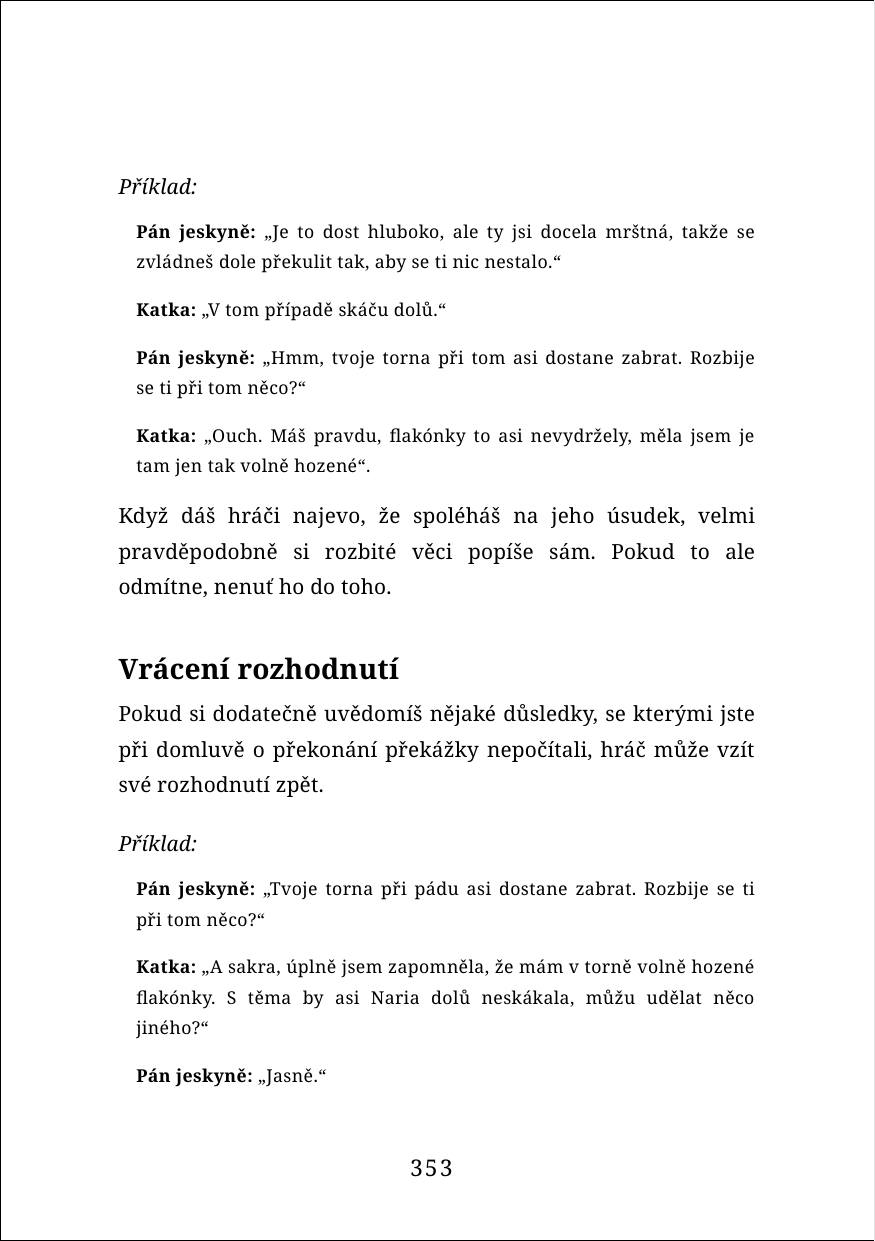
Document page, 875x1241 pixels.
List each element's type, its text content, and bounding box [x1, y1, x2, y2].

text Pán jeskyně: „Tvoje torna při pádu asi dostane zabrat. Rozbije se ti při tom něco?“ [136, 877, 756, 931]
text Katka: „Ouch. Máš pravdu, flakónky to asi nevydržely, měla jsem je tam jen tak volně hozené“. [136, 423, 756, 478]
text Příklad: [118, 172, 756, 200]
text Pán jeskyně: „Je to dost hluboko, ale ty jsi docela mrštná, takže se zvládneš dole překulit tak, aby se ti nic nestalo.“ [136, 219, 756, 273]
text Katka: „A sakra, úplně jsem zapomněla, že mám v torně volně hozené flakónky. S těma by asi Naria dolů neskákala, můžu udělat něco jiného?“ [136, 955, 756, 1039]
text Katka: „V tom případě skáču dolů.“ [136, 297, 756, 321]
text Když dáš hráči najevo, že spoléháš na jeho úsudek, velmi pravděpodobně si rozbité věci popíše sám. Pokud to ale odmítne, nenuť ho do toho. [118, 501, 756, 601]
text Pokud si dodatečně uvědomíš nějaké důsledky, se kterými jste při domluvě o překonání překážky nepočítali, hráč může vzít své rozhodnutí zpět. [118, 699, 756, 799]
text Pán jeskyně: „Hmm, tvoje torna při tom asi dostane zabrat. Rozbije se ti při tom něco?“ [136, 345, 756, 399]
subtitle Vrácení rozhodnutí [118, 649, 756, 688]
text Příklad: [118, 829, 756, 858]
text Pán jeskyně: „Jasně.“ [136, 1063, 756, 1087]
